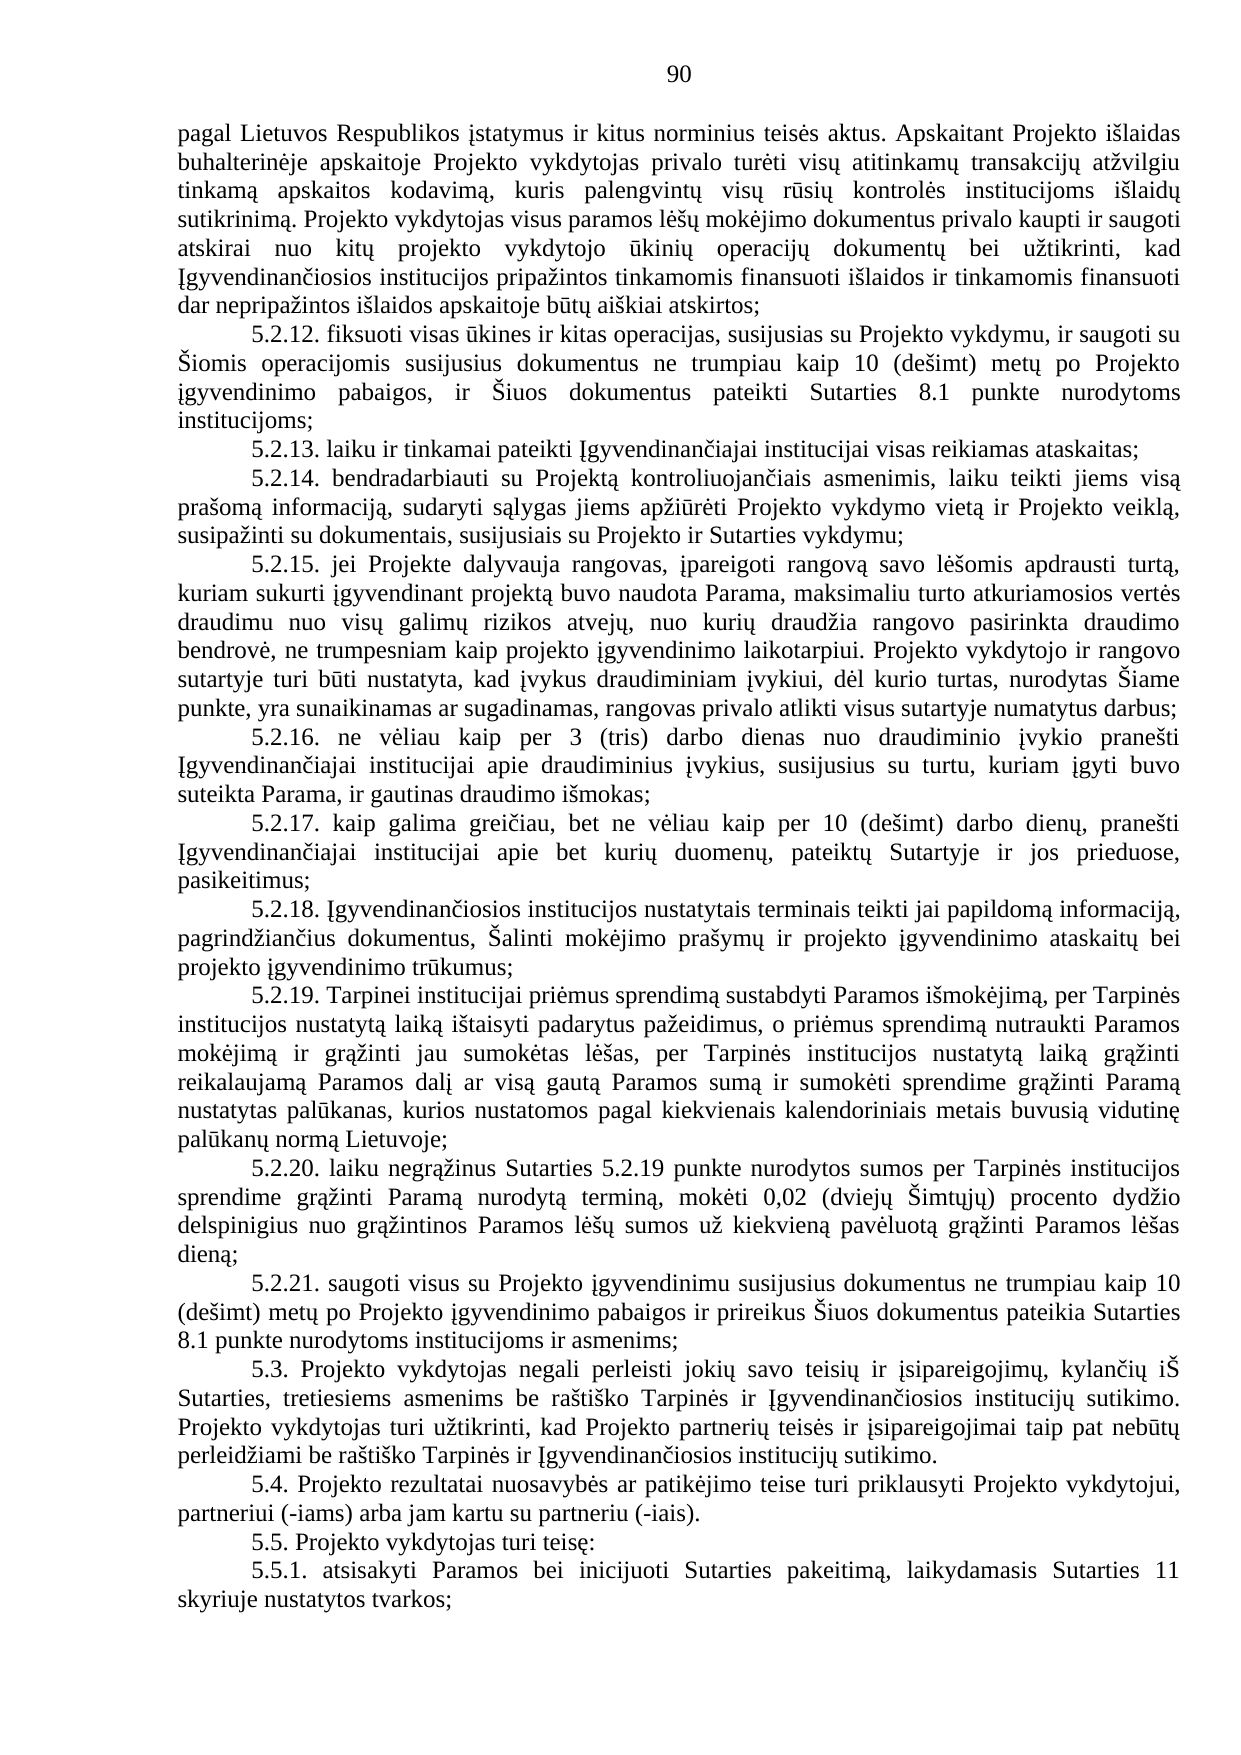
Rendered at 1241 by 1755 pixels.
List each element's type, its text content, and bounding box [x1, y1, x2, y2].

text 5.2.13. laiku ir tinkamai pateikti Įgyvendinančiajai institucijai visas reikiamas ataskaitas; [177, 434, 1181, 463]
text 5.2.17. kaip galima greičiau, bet ne vėliau kaip per 10 (dešimt) darbo dienų, pranešti Įgyvendinančiajai institucijai apie bet kurių duomenų, pateiktų Sutartyje ir jos prieduose, pasikeitimus; [177, 808, 1181, 894]
text 5.2.16. ne vėliau kaip per 3 (tris) darbo dienas nuo draudiminio įvykio pranešti Įgyvendinančiajai institucijai apie draudiminius įvykius, susijusius su turtu, kuriam įgyti buvo suteikta Parama, ir gautinas draudimo išmokas; [177, 722, 1181, 808]
text 5.2.15. jei Projekte dalyvauja rangovas, įpareigoti rangovą savo lėšomis apdrausti turtą, kuriam sukurti įgyvendinant projektą buvo naudota Parama, maksimaliu turto atkuriamosios vertės draudimu nuo visų galimų rizikos atvejų, nuo kurių draudžia rangovo pasirinkta draudimo bendrovė, ne trumpesniam kaip projekto įgyvendinimo laikotarpiui. Projekto vykdytojo ir rangovo sutartyje turi būti nustatyta, kad įvykus draudiminiam įvykiui, dėl kurio turtas, nurodytas Šiame punkte, yra sunaikinamas ar sugadinamas, rangovas privalo atlikti visus sutartyje numatytus darbus; [177, 549, 1181, 722]
text 5.4. Projekto rezultatai nuosavybės ar patikėjimo teise turi priklausyti Projekto vykdytojui, partneriui (-iams) arba jam kartu su partneriu (-iais). [177, 1469, 1181, 1527]
text 5.2.19. Tarpinei institucijai priėmus sprendimą sustabdyti Paramos išmokėjimą, per Tarpinės institucijos nustatytą laiką ištaisyti padarytus pažeidimus, o priėmus sprendimą nutraukti Paramos mokėjimą ir grąžinti jau sumokėtas lėšas, per Tarpinės institucijos nustatytą laiką grąžinti reikalaujamą Paramos dalį ar visą gautą Paramos sumą ir sumokėti sprendime grąžinti Paramą nustatytas palūkanas, kurios nustatomos pagal kiekvienais kalendoriniais metais buvusią vidutinę palūkanų normą Lietuvoje; [177, 981, 1181, 1153]
text 5.2.20. laiku negrąžinus Sutarties 5.2.19 punkte nurodytos sumos per Tarpinės institucijos sprendime grąžinti Paramą nurodytą terminą, mokėti 0,02 (dviejų Šimtųjų) procento dydžio delspinigius nuo grąžintinos Paramos lėšų sumos už kiekvieną pavėluotą grąžinti Paramos lėšas dieną; [177, 1153, 1181, 1268]
text 5.5. Projekto vykdytojas turi teisę: [177, 1527, 1181, 1556]
text 5.2.18. Įgyvendinančiosios institucijos nustatytais terminais teikti jai papildomą informaciją, pagrindžiančius dokumentus, Šalinti mokėjimo prašymų ir projekto įgyvendinimo ataskaitų bei projekto įgyvendinimo trūkumus; [177, 894, 1181, 981]
text 5.3. Projekto vykdytojas negali perleisti jokių savo teisių ir įsipareigojimų, kylančių iŠ Sutarties, tretiesiems asmenims be raštiško Tarpinės ir Įgyvendinančiosios institucijų sutikimo. Projekto vykdytojas turi užtikrinti, kad Projekto partnerių teisės ir įsipareigojimai taip pat nebūtų perleidžiami be raštiško Tarpinės ir Įgyvendinančiosios institucijų sutikimo. [177, 1354, 1181, 1469]
text 5.2.21. saugoti visus su Projekto įgyvendinimu susijusius dokumentus ne trumpiau kaip 10 (dešimt) metų po Projekto įgyvendinimo pabaigos ir prireikus Šiuos dokumentus pateikia Sutarties 8.1 punkte nurodytoms institucijoms ir asmenims; [177, 1268, 1181, 1354]
text 5.2.12. fiksuoti visas ūkines ir kitas operacijas, susijusias su Projekto vykdymu, ir saugoti su Šiomis operacijomis susijusius dokumentus ne trumpiau kaip 10 (dešimt) metų po Projekto įgyvendinimo pabaigos, ir Šiuos dokumentus pateikti Sutarties 8.1 punkte nurodytoms institucijoms; [177, 319, 1181, 434]
text 5.2.14. bendradarbiauti su Projektą kontroliuojančiais asmenimis, laiku teikti jiems visą prašomą informaciją, sudaryti sąlygas jiems apžiūrėti Projekto vykdymo vietą ir Projekto veiklą, susipažinti su dokumentais, susijusiais su Projekto ir Sutarties vykdymu; [177, 463, 1181, 549]
text 5.5.1. atsisakyti Paramos bei inicijuoti Sutarties pakeitimą, laikydamasis Sutarties 11 skyriuje nustatytos tvarkos; [177, 1556, 1181, 1613]
text pagal Lietuvos Respublikos įstatymus ir kitus norminius teisės aktus. Apskaitant Projekto išlaidas buhalterinėje apskaitoje Projekto vykdytojas privalo turėti visų atitinkamų transakcijų atžvilgiu tinkamą apskaitos kodavimą, kuris palengvintų visų rūsių kontrolės institucijoms išlaidų sutikrinimą. Projekto vykdytojas visus paramos lėšų mokėjimo dokumentus privalo kaupti ir saugoti atskirai nuo kitų projekto vykdytojo ūkinių operacijų dokumentų bei užtikrinti, kad Įgyvendinančiosios institucijos pripažintos tinkamomis finansuoti išlaidos ir tinkamomis finansuoti dar nepripažintos išlaidos apskaitoje būtų aiškiai atskirtos; [177, 118, 1181, 319]
